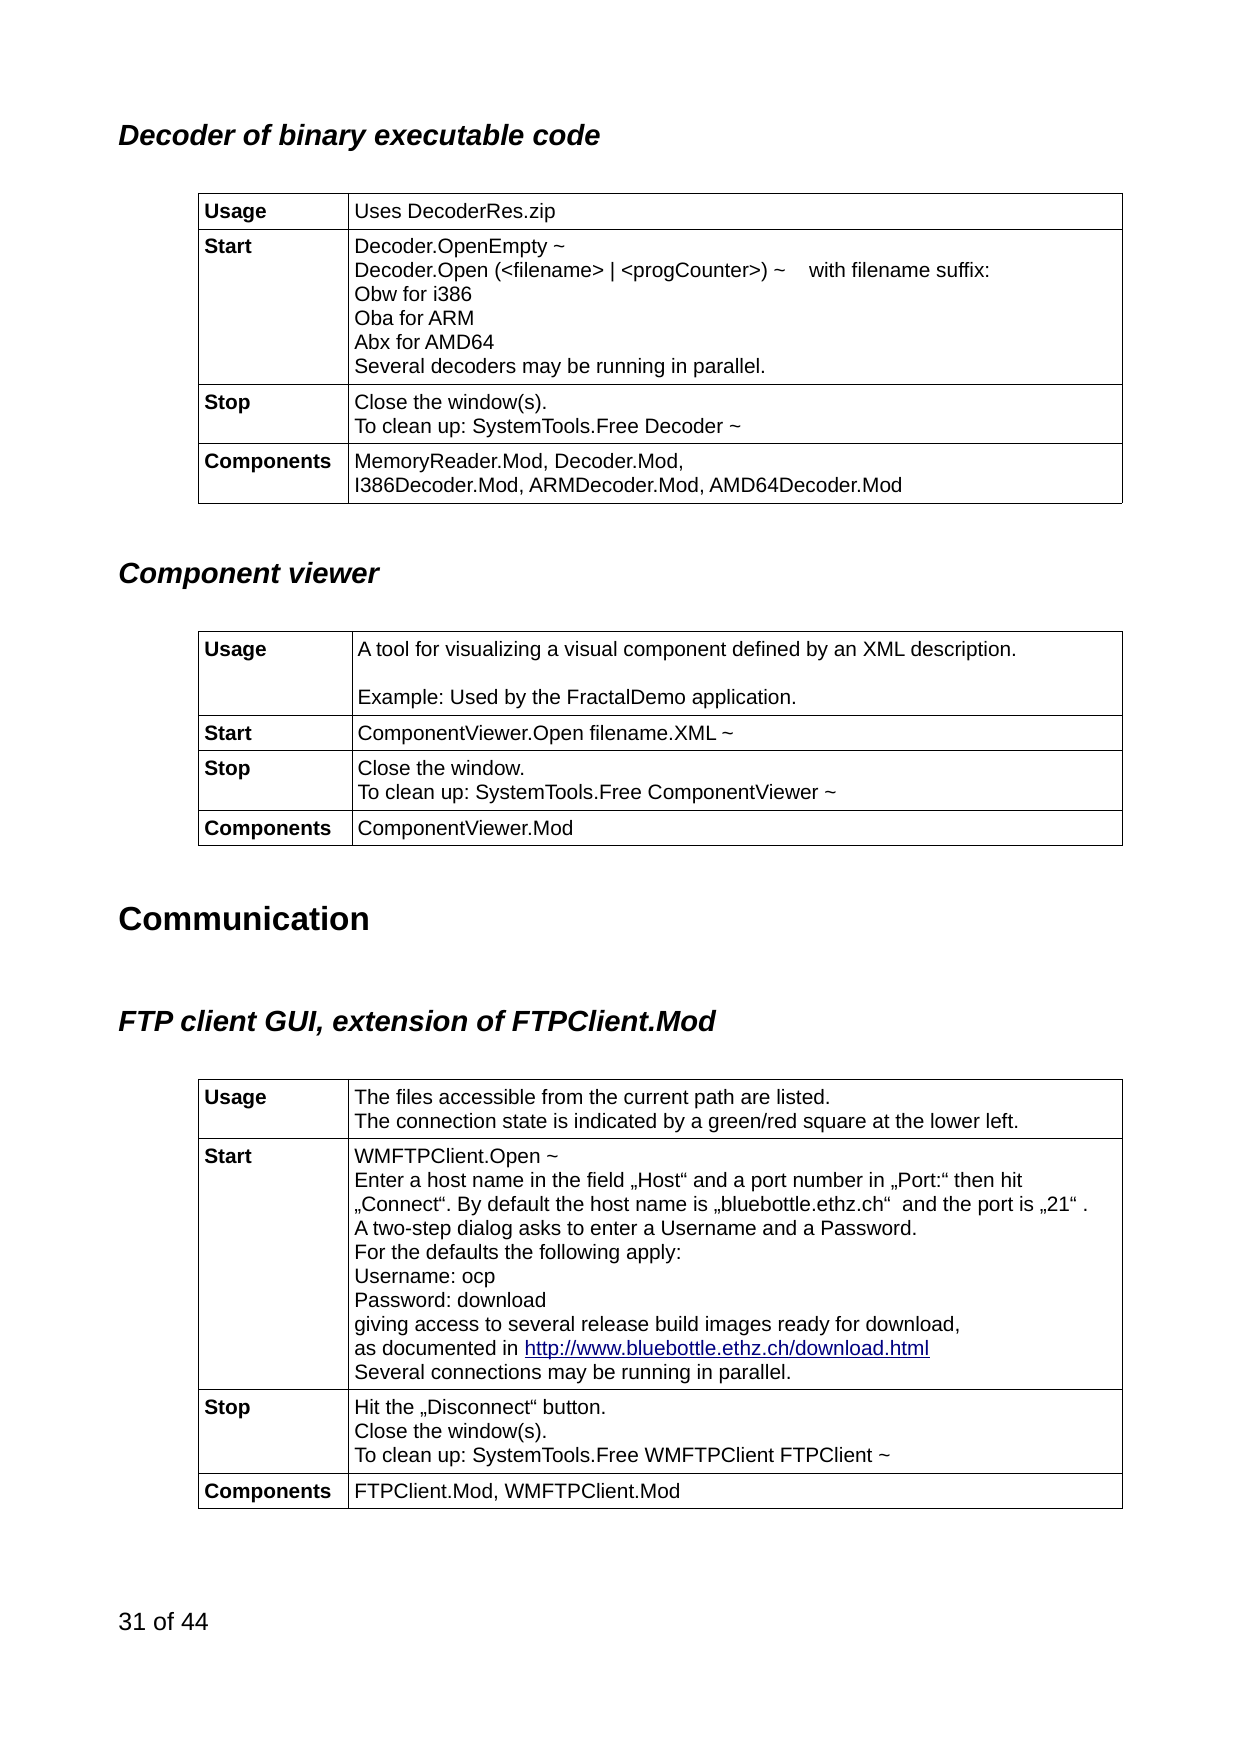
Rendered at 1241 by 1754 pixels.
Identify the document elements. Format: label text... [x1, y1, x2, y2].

table_cell Stop [199, 385, 348, 443]
table_cell Components [199, 444, 348, 503]
table_header The files accessible from the current path are listed. The connection state is indicated by a green/red square at the lower left. [349, 1080, 1122, 1138]
table_cell Close the window(s). To clean up: SystemTools.Free Decoder ~ [349, 385, 1122, 443]
table_cell Start [199, 1139, 348, 1389]
table_header Usage [199, 1080, 348, 1138]
table_header A tool for visualizing a visual component defined by an XML description. Example: Used by the FractalDemo application. [353, 632, 1122, 715]
table_cell Stop [199, 751, 352, 810]
table_header Usage [199, 632, 352, 715]
table_cell Hit the „Disconnect“ button. Close the window(s). To clean up: SystemTools.Free WMFTPClient FTPClient ~ [349, 1390, 1122, 1473]
table_cell Stop [199, 1390, 348, 1473]
subtitle Decoder of binary executable code [118, 118, 1122, 152]
table_cell ComponentViewer.Mod [353, 811, 1122, 845]
table_cell Close the window. To clean up: SystemTools.Free ComponentViewer ~ [353, 751, 1122, 810]
subtitle Component viewer [118, 557, 1122, 590]
table_cell MemoryReader.Mod, Decoder.Mod, I386Decoder.Mod, ARMDecoder.Mod, AMD64Decoder.Mod [349, 444, 1122, 503]
table_header Uses DecoderRes.zip [349, 194, 1122, 228]
table_cell Components [199, 1474, 348, 1508]
table_cell Decoder.OpenEmpty ~ Decoder.Open (<filename> | <progCounter>) ~ with filename suffix: Obw for i386 Oba for ARM Abx for AMD64 Several decoders may be running in parallel. [349, 230, 1122, 384]
table_cell FTPClient.Mod, WMFTPClient.Mod [349, 1474, 1122, 1508]
table_cell ComponentViewer.Open filename.XML ~ [353, 716, 1122, 750]
table_cell Components [199, 811, 352, 845]
subtitle FTP client GUI, extension of FTPClient.Mod [118, 1004, 1122, 1037]
subtitle Communication [118, 899, 1122, 938]
table_cell Start [199, 716, 352, 750]
table_header Usage [199, 194, 348, 228]
table_cell WMFTPClient.Open ~ Enter a host name in the field „Host“ and a port number in „Port:“ then hit „Connect“. By default the host name is „bluebottle.ethz.ch“ and the port is „21“ . A two-step dialog asks to enter a Username and a Password. For the defaults the following apply: Username: ocp Password: download giving access to several release build images ready for download, as documented in http://www.bluebottle.ethz.ch/download.html Several connections may be running in parallel. [349, 1139, 1122, 1389]
table_cell Start [199, 230, 348, 384]
